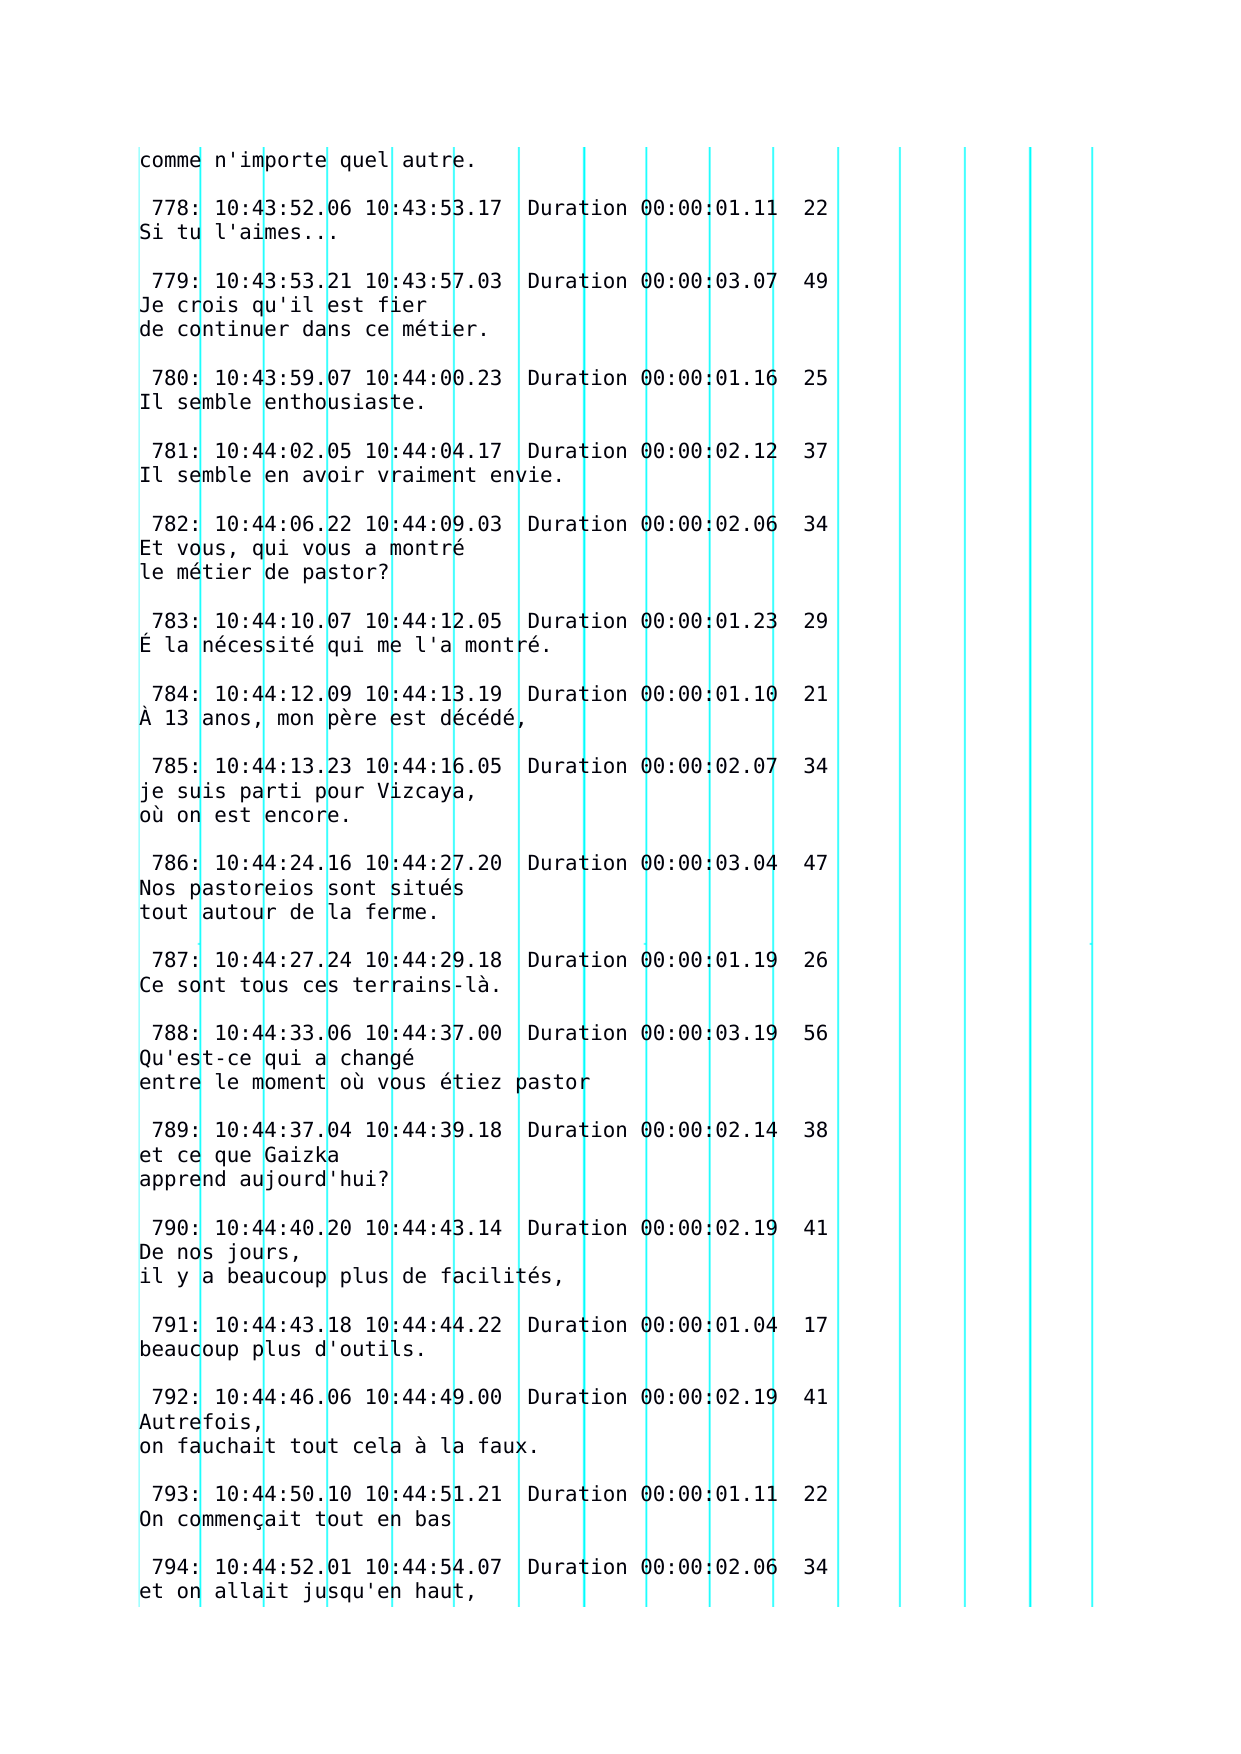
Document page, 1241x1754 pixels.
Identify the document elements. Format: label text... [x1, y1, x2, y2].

text 780: 10:43:59.07 10:44:00.23 Duration 00:00:01.16 25 [139, 366, 1101, 390]
text le métier de pastor? [139, 560, 1101, 584]
text É la nécessité qui me l'a montré. [139, 633, 1101, 657]
text 785: 10:44:13.23 10:44:16.05 Duration 00:00:02.07 34 [139, 754, 1101, 779]
text 790: 10:44:40.20 10:44:43.14 Duration 00:00:02.19 41 [139, 1216, 1101, 1240]
text beaucoup plus d'outils. [139, 1337, 1101, 1361]
text 788: 10:44:33.06 10:44:37.00 Duration 00:00:03.19 56 [139, 1021, 1101, 1046]
text 794: 10:44:52.01 10:44:54.07 Duration 00:00:02.06 34 [139, 1555, 1101, 1579]
text on fauchait tout cela à la faux. [139, 1434, 1101, 1458]
text il y a beaucoup plus de facilités, [139, 1264, 1101, 1288]
text 789: 10:44:37.04 10:44:39.18 Duration 00:00:02.14 38 [139, 1118, 1101, 1143]
text de continuer dans ce métier. [139, 317, 1101, 342]
text Nos pastoreios sont situés [139, 876, 1101, 900]
text 791: 10:44:43.18 10:44:44.22 Duration 00:00:01.04 17 [139, 1313, 1101, 1337]
picture [138, 147, 1102, 1607]
text Autrefois, [139, 1410, 1101, 1434]
text et ce que Gaizka [139, 1143, 1101, 1167]
text 778: 10:43:52.06 10:43:53.17 Duration 00:00:01.11 22 [139, 196, 1101, 220]
text Il semble enthousiaste. [139, 390, 1101, 414]
text 782: 10:44:06.22 10:44:09.03 Duration 00:00:02.06 34 [139, 512, 1101, 536]
text 779: 10:43:53.21 10:43:57.03 Duration 00:00:03.07 49 [139, 269, 1101, 293]
text Je crois qu'il est fier [139, 293, 1101, 317]
text Il semble en avoir vraiment envie. [139, 463, 1101, 487]
text Qu'est-ce qui a changé [139, 1046, 1101, 1070]
text Et vous, qui vous a montré [139, 536, 1101, 560]
text De nos jours, [139, 1240, 1101, 1264]
text entre le moment où vous étiez pastor [139, 1070, 1101, 1094]
text où on est encore. [139, 803, 1101, 827]
text Ce sont tous ces terrains-là. [139, 973, 1101, 997]
text 781: 10:44:02.05 10:44:04.17 Duration 00:00:02.12 37 [139, 439, 1101, 463]
text comme n'importe quel autre. [139, 148, 1101, 172]
text 786: 10:44:24.16 10:44:27.20 Duration 00:00:03.04 47 [139, 851, 1101, 876]
text On commençait tout en bas [139, 1507, 1101, 1531]
text 792: 10:44:46.06 10:44:49.00 Duration 00:00:02.19 41 [139, 1385, 1101, 1410]
text Si tu l'aimes... [139, 220, 1101, 245]
text 793: 10:44:50.10 10:44:51.21 Duration 00:00:01.11 22 [139, 1482, 1101, 1507]
text 783: 10:44:10.07 10:44:12.05 Duration 00:00:01.23 29 [139, 609, 1101, 633]
text apprend aujourd'hui? [139, 1167, 1101, 1191]
text 787: 10:44:27.24 10:44:29.18 Duration 00:00:01.19 26 [139, 948, 1101, 973]
text À 13 anos, mon père est décédé, [139, 706, 1101, 730]
text je suis parti pour Vizcaya, [139, 779, 1101, 803]
text tout autour de la ferme. [139, 900, 1101, 924]
text 784: 10:44:12.09 10:44:13.19 Duration 00:00:01.10 21 [139, 682, 1101, 706]
text et on allait jusqu'en haut, [139, 1579, 1101, 1604]
